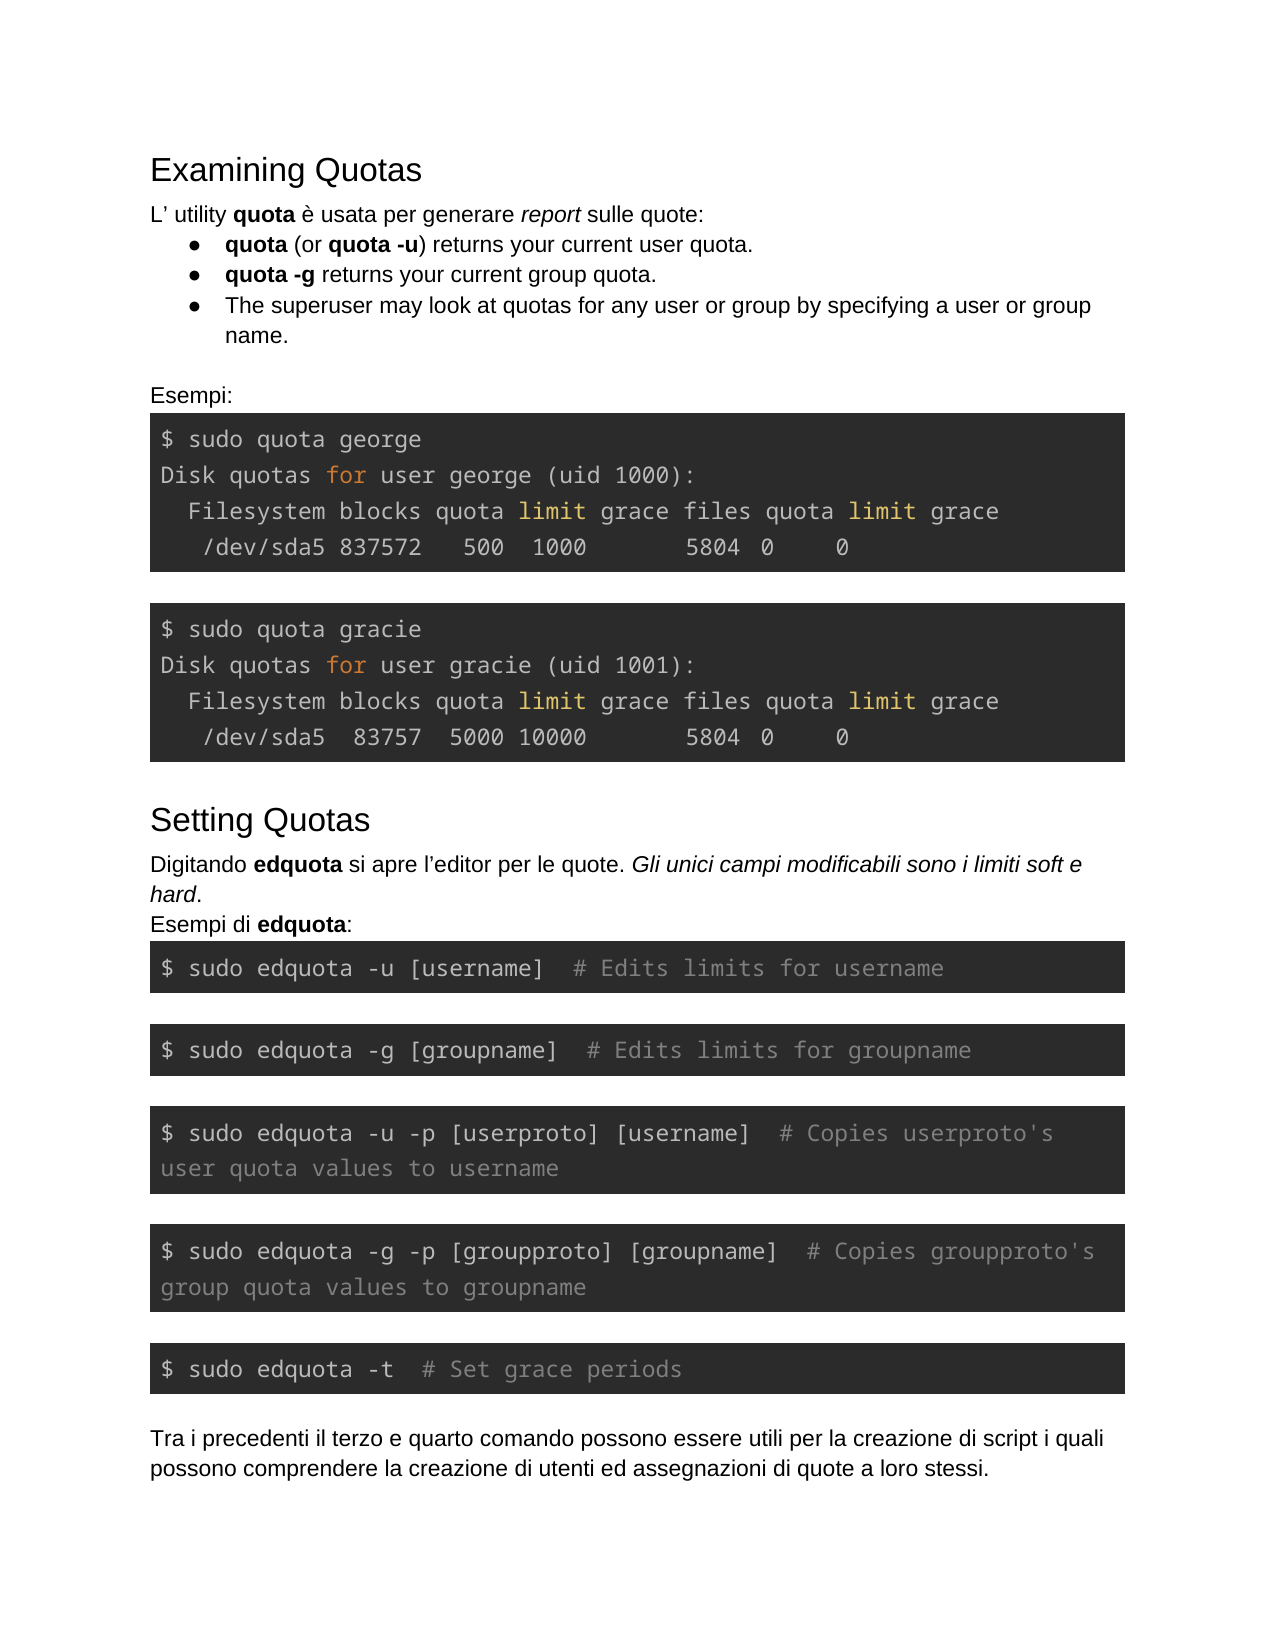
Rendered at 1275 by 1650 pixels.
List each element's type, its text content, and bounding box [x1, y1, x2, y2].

list quota -g returns your current group quota. [187, 261, 1125, 288]
text Esempi di edquota: [150, 911, 1125, 938]
table_header $ sudo edquota -g [groupname] # Edits limits for groupname [150, 1024, 1125, 1076]
list quota (or quota -u) returns your current user quota. [187, 231, 1125, 257]
text Esempi: [150, 382, 1125, 408]
table_header $ sudo edquota -u [username] # Edits limits for username [150, 941, 1125, 993]
list The superuser may look at quotas for any user or group by specifying a user or group name. [187, 292, 1125, 348]
text L’ utility quota è usata per generare report sulle quote: [150, 201, 1125, 227]
text Digitando edquota si apre l’editor per le quote. Gli unici campi modificabili sono i limiti soft e hard. [150, 851, 1125, 907]
table_header $ sudo quota george Disk quotas for user george (uid 1000): Filesystem blocks quota limit grace files quota limit grace /dev/sda5 837572 500 1000 5804 0 0 [150, 413, 1125, 572]
table_header $ sudo edquota -u -p [userproto] [username] # Copies userproto's user quota values to username [150, 1106, 1125, 1194]
table_header $ sudo edquota -t # Set grace periods [150, 1343, 1125, 1394]
table_header $ sudo quota gracie Disk quotas for user gracie (uid 1001): Filesystem blocks quota limit grace files quota limit grace /dev/sda5 83757 5000 10000 5804 0 0 [150, 603, 1125, 762]
table_header $ sudo edquota -g -p [groupproto] [groupname] # Copies groupproto's group quota values to groupname [150, 1224, 1125, 1312]
subtitle Examining Quotas [150, 150, 1125, 188]
subtitle Setting Quotas [150, 800, 1125, 838]
text Tra i precedenti il terzo e quarto comando possono essere utili per la creazione di script i quali possono comprendere la creazione di utenti ed assegnazioni di quote a loro stessi. [150, 1425, 1125, 1481]
